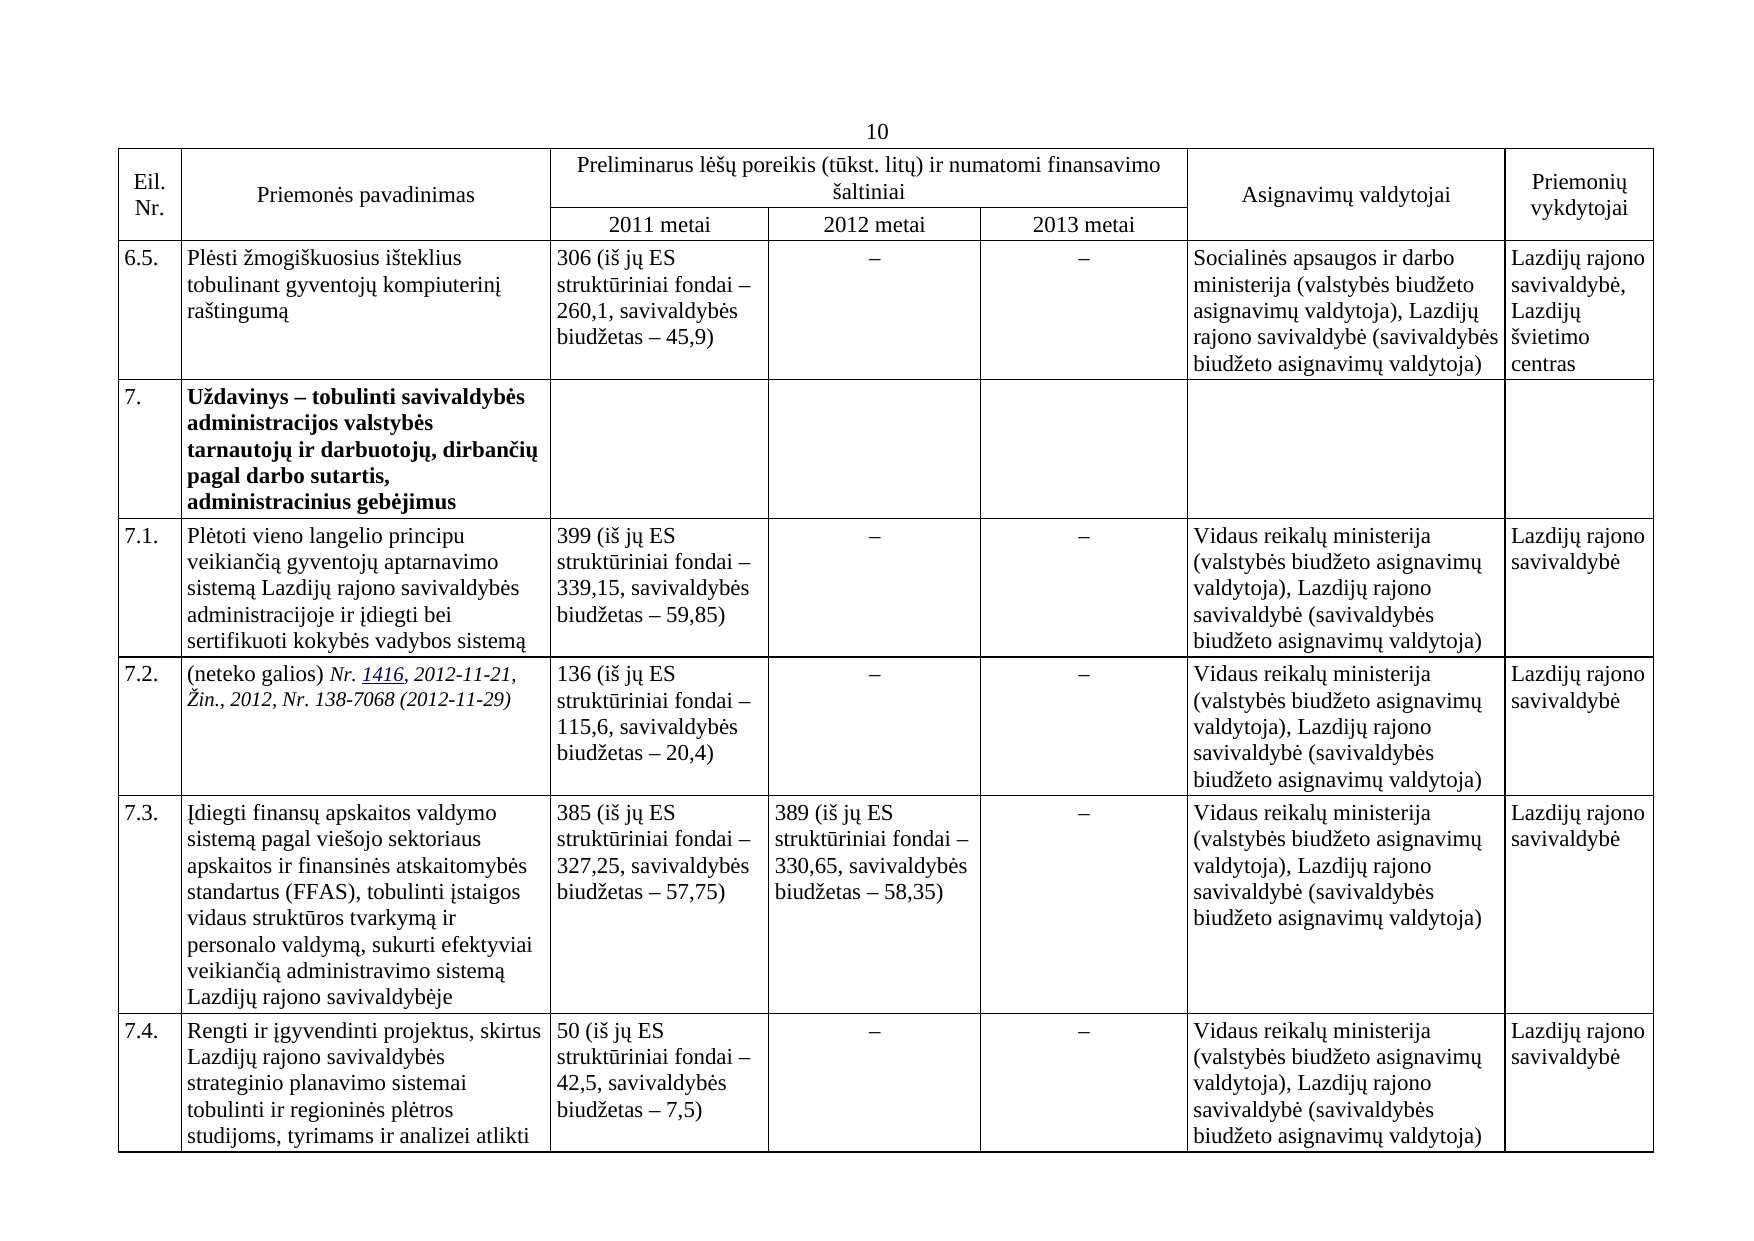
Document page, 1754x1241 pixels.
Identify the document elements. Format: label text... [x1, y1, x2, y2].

table_cell 7.3. [119, 796, 181, 1013]
table_cell 7. [119, 380, 181, 518]
table_cell 6.5. [119, 241, 181, 379]
table_cell 385 (iš jų ES struktūriniai fondai – 327,25, savivaldybės biudžetas – 57,75) [551, 796, 768, 1013]
table_cell Lazdijų rajono savivaldybė [1506, 658, 1653, 795]
table_cell Vidaus reikalų ministerija (valstybės biudžeto asignavimų valdytoja), Lazdijų rajono savivaldybė (savivaldybės biudžeto asignavimų valdytoja) [1188, 658, 1504, 795]
table_cell – [769, 519, 980, 656]
table_cell [981, 380, 1187, 518]
table_cell – [769, 1014, 980, 1151]
table_cell 2012 metai [769, 208, 980, 240]
table_cell Socialinės apsaugos ir darbo ministerija (valstybės biudžeto asignavimų valdytoja), Lazdijų rajono savivaldybė (savivaldybės biudžeto asignavimų valdytoja) [1188, 241, 1504, 379]
table_cell – [769, 658, 980, 795]
table_cell [1506, 380, 1653, 518]
table_cell Lazdijų rajono savivaldybė [1506, 796, 1653, 1013]
table_cell 306 (iš jų ES struktūriniai fondai – 260,1, savivaldybės biudžetas – 45,9) [551, 241, 768, 379]
table_cell – [981, 519, 1187, 656]
table_cell [769, 380, 980, 518]
table_cell Įdiegti finansų apskaitos valdymo sistemą pagal viešojo sektoriaus apskaitos ir finansinės atskaitomybės standartus (FFAS), tobulinti įstaigos vidaus struktūros tvarkymą ir personalo valdymą, sukurti efektyviai veikiančią administravimo sistemą Lazdijų rajono savivaldybėje [182, 796, 550, 1013]
table_cell – [981, 796, 1187, 1013]
table_cell 2011 metai [551, 208, 768, 240]
table_header Priemonės pavadinimas [182, 149, 550, 240]
table_cell – [769, 241, 980, 379]
table_header Priemonių vykdytojai [1506, 149, 1653, 240]
table_cell Vidaus reikalų ministerija (valstybės biudžeto asignavimų valdytoja), Lazdijų rajono savivaldybė (savivaldybės biudžeto asignavimų valdytoja) [1188, 1014, 1504, 1151]
table_cell – [981, 658, 1187, 795]
table_cell [551, 380, 768, 518]
table_cell Plėsti žmogiškuosius išteklius tobulinant gyventojų kompiuterinį raštingumą [182, 241, 550, 379]
table_header Preliminarus lėšų poreikis (tūkst. litų) ir numatomi finansavimo šaltiniai [551, 149, 1187, 207]
table_cell Vidaus reikalų ministerija (valstybės biudžeto asignavimų valdytoja), Lazdijų rajono savivaldybė (savivaldybės biudžeto asignavimų valdytoja) [1188, 796, 1504, 1013]
table_cell Lazdijų rajono savivaldybė [1506, 519, 1653, 656]
table_cell Vidaus reikalų ministerija (valstybės biudžeto asignavimų valdytoja), Lazdijų rajono savivaldybė (savivaldybės biudžeto asignavimų valdytoja) [1188, 519, 1504, 656]
table_cell 389 (iš jų ES struktūriniai fondai – 330,65, savivaldybės biudžetas – 58,35) [769, 796, 980, 1013]
table_header Eil. Nr. [119, 149, 181, 240]
table_cell – [981, 241, 1187, 379]
table_cell 7.2. [119, 658, 181, 795]
table_cell [1188, 380, 1504, 518]
table_cell 50 (iš jų ES struktūriniai fondai – 42,5, savivaldybės biudžetas – 7,5) [551, 1014, 768, 1151]
table_cell Uždavinys – tobulinti savivaldybės administracijos valstybės tarnautojų ir darbuotojų, dirbančių pagal darbo sutartis, administracinius gebėjimus [182, 380, 550, 518]
table_cell 7.4. [119, 1014, 181, 1151]
table_cell Lazdijų rajono savivaldybė [1506, 1014, 1653, 1151]
table_cell (neteko galios) Nr. 1416, 2012-11-21, Žin., 2012, Nr. 138-7068 (2012-11-29) [182, 658, 550, 795]
table_cell Rengti ir įgyvendinti projektus, skirtus Lazdijų rajono savivaldybės strateginio planavimo sistemai tobulinti ir regioninės plėtros studijoms, tyrimams ir analizei atlikti [182, 1014, 550, 1151]
table_cell Plėtoti vieno langelio principu veikiančią gyventojų aptarnavimo sistemą Lazdijų rajono savivaldybės administracijoje ir įdiegti bei sertifikuoti kokybės vadybos sistemą [182, 519, 550, 656]
table_cell 7.1. [119, 519, 181, 656]
table_cell 2013 metai [981, 208, 1187, 240]
table_cell 399 (iš jų ES struktūriniai fondai – 339,15, savivaldybės biudžetas – 59,85) [551, 519, 768, 656]
table_header Asignavimų valdytojai [1188, 149, 1504, 240]
table_cell 136 (iš jų ES struktūriniai fondai – 115,6, savivaldybės biudžetas – 20,4) [551, 658, 768, 795]
table_cell Lazdijų rajono savivaldybė, Lazdijų švietimo centras [1506, 241, 1653, 379]
table_cell – [981, 1014, 1187, 1151]
